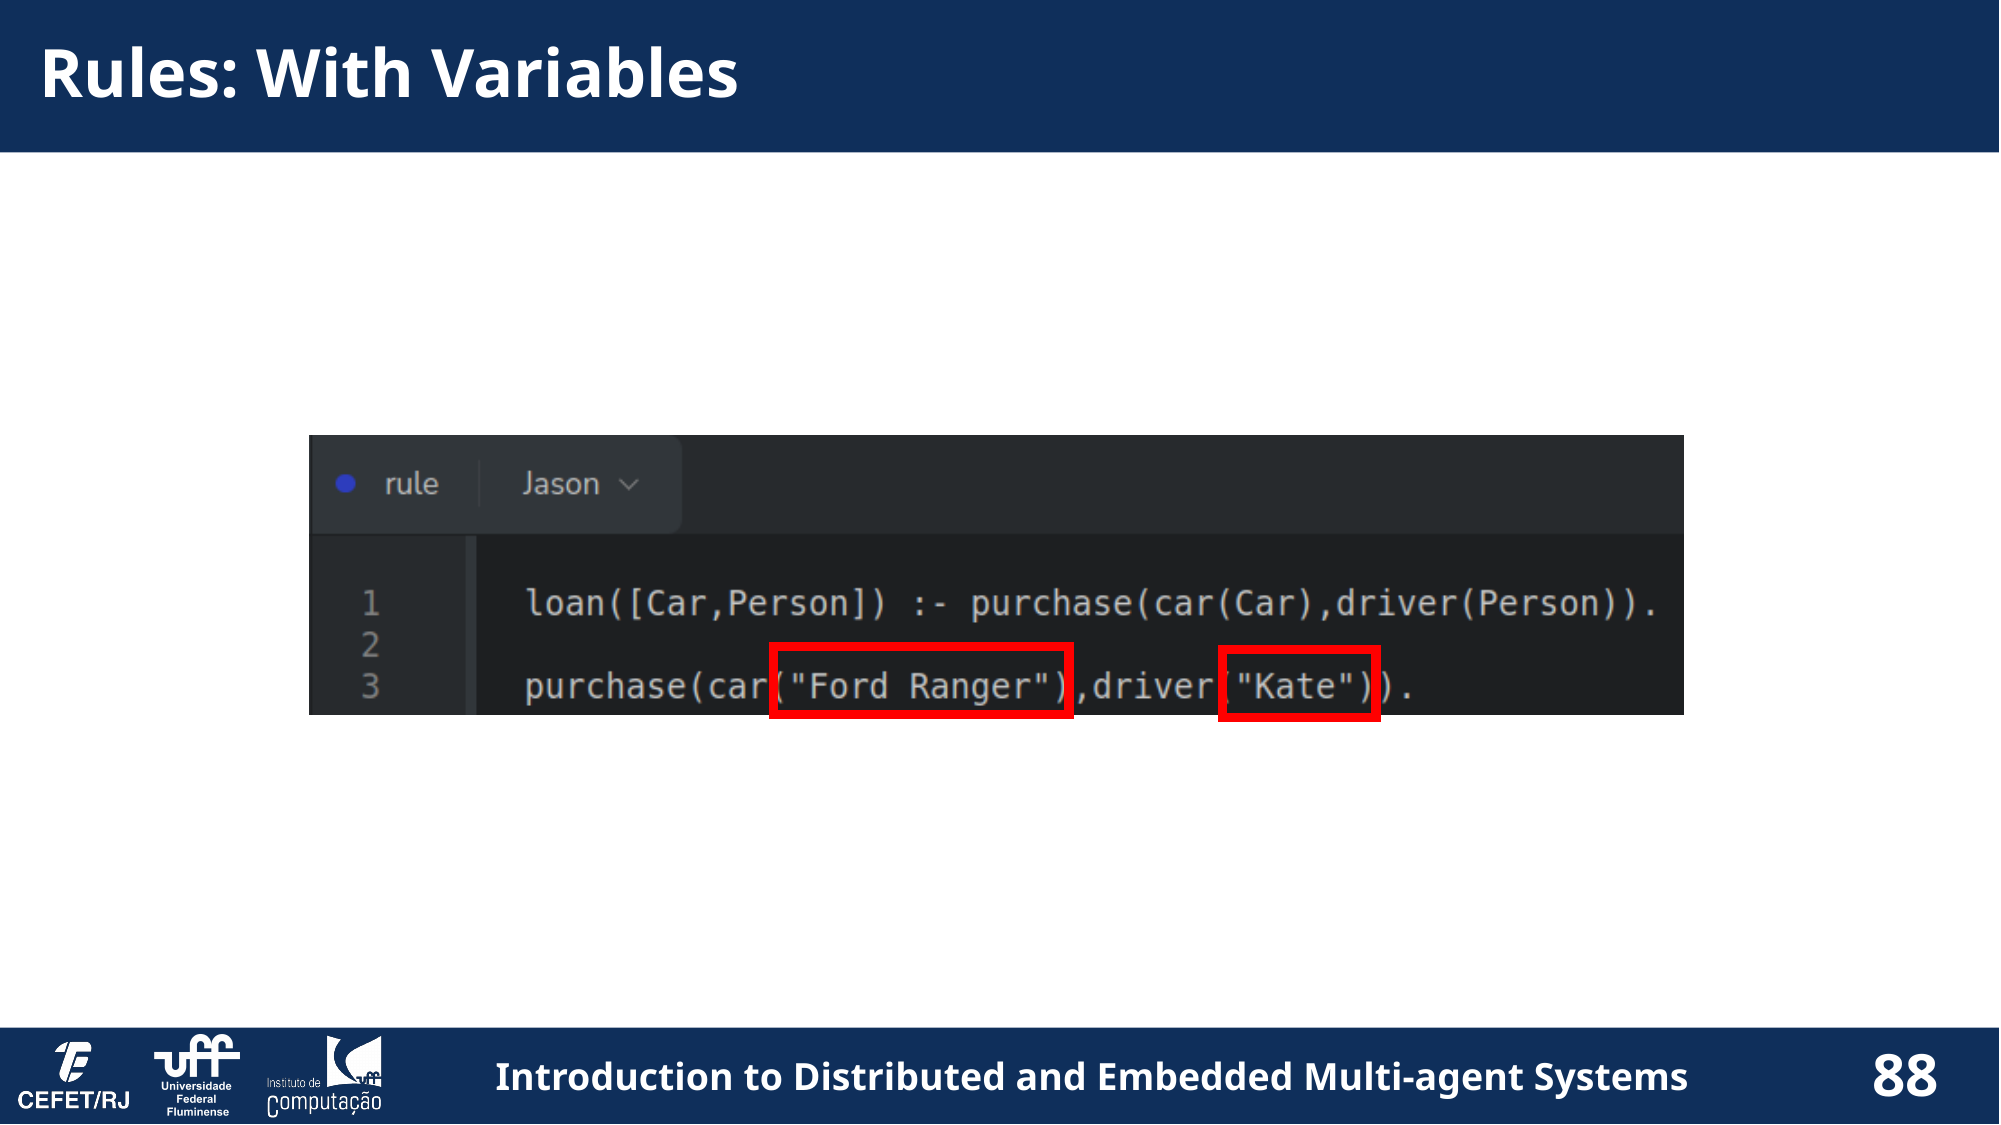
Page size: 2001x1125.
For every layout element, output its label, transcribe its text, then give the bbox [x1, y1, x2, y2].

picture [265, 1033, 383, 1118]
text_box Rules: With Variables [25, 23, 1999, 119]
picture [18, 1021, 129, 1125]
picture [153, 1033, 241, 1121]
picture [1227, 654, 1371, 713]
picture [778, 651, 1064, 710]
picture [309, 435, 1684, 715]
